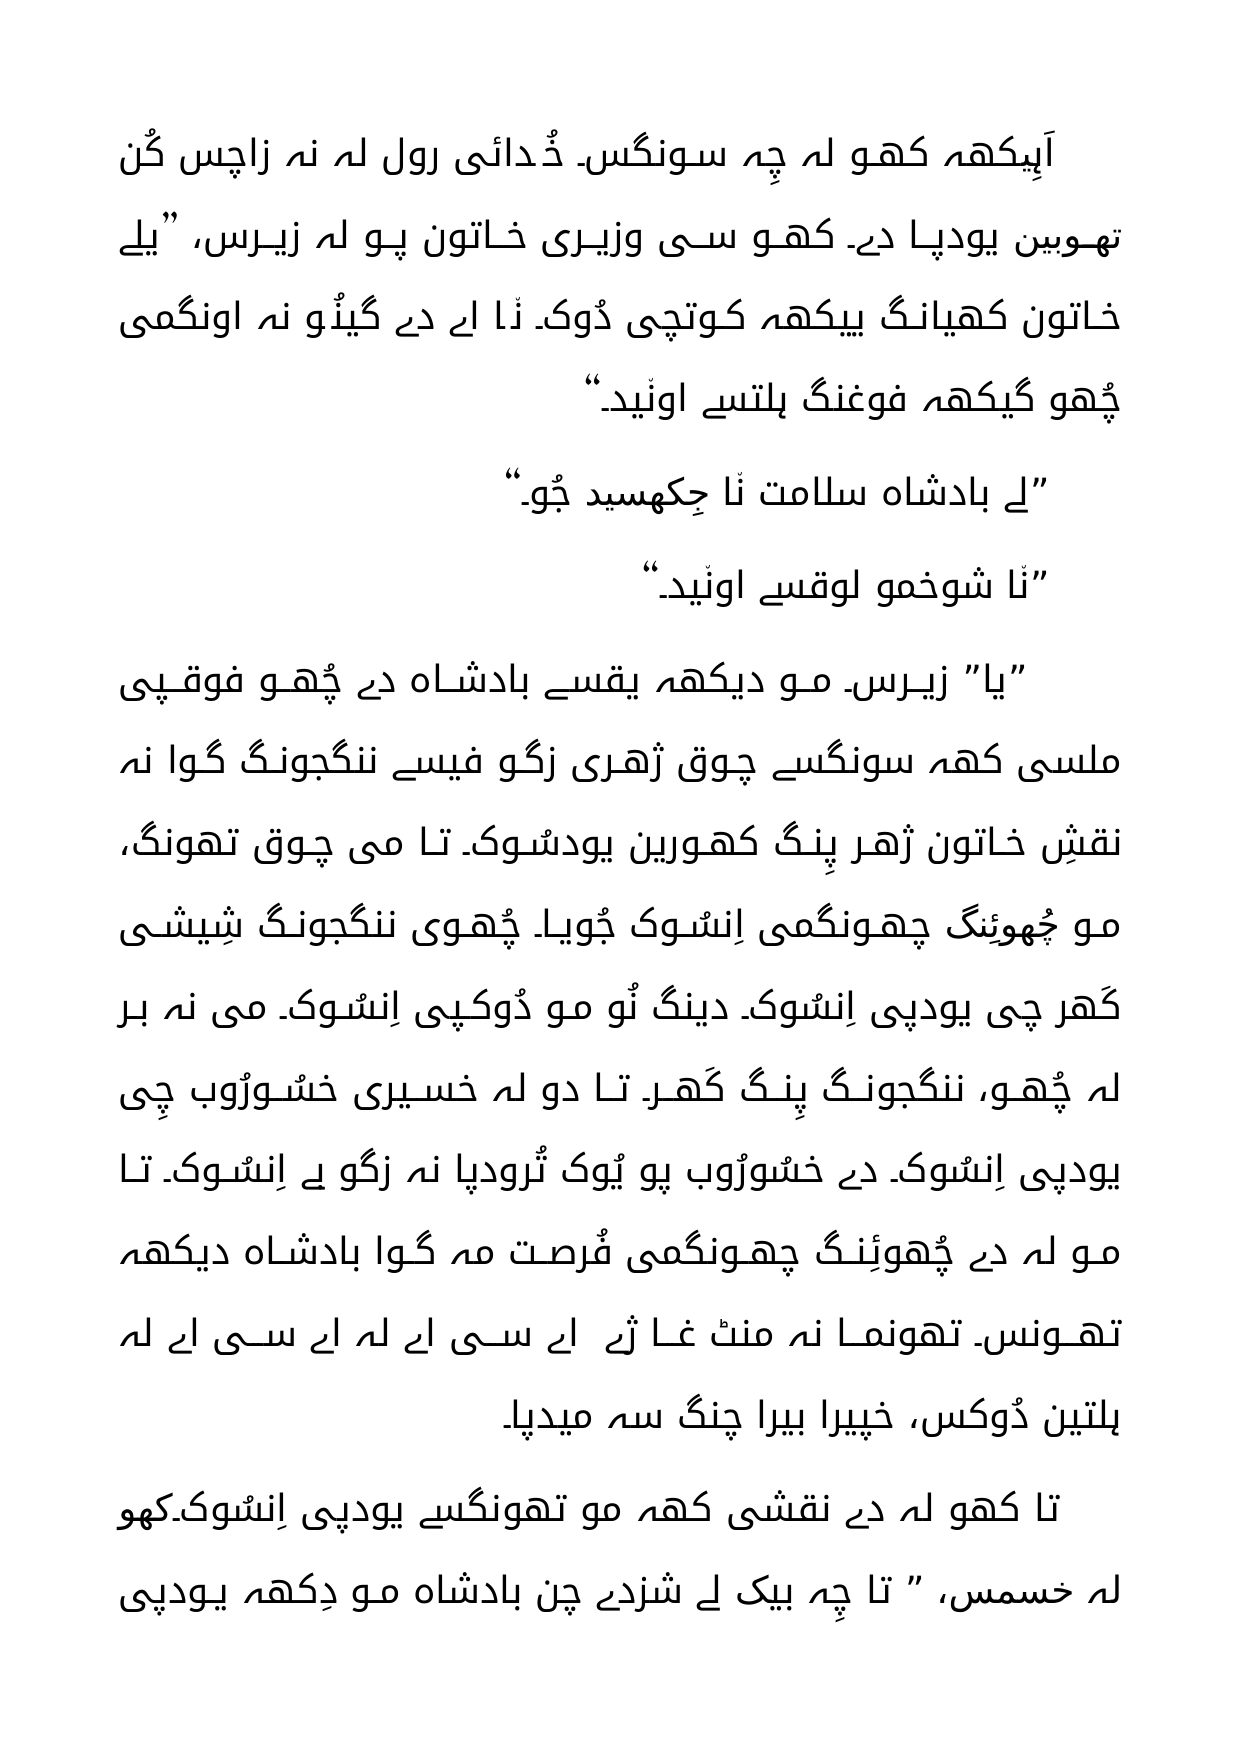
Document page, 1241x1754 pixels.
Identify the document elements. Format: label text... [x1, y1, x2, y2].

text اَہِیکھہ کھو لہ چِہ سونگس۔ خُدائی رول لہ نہ زاچس کُن تھوبین یودپا دے۔ کھو سی وزیری خاتون پو لہ زیرس، ”یلے خاتون کھیانگ ییکھہ کوتچی دُوک۔ ن٘ا اے دے گینُو نہ اونگمی چُھو گیکھہ فوغنگ ہلتسے اون٘ید۔“ [118, 118, 1122, 434]
text ”ن٘ا شوخمو لوقسے اون٘ید۔“ [118, 551, 1122, 622]
text ”یا” زیرس۔ مو دیکھہ یقسے بادشاہ دے چُھو فوقپی ملسی کھہ سونگسے چوق ژھری زگو فیسے ننگجونگ گوا نہ نقشِ خاتون ژھر پِنگ کھورین یودسُوک۔ تا می چوق تھونگ، مو چُھوئِنگ چھونگمی اِنسُوک جُویا۔ چُھوی ننگجونگ شِیشی کَھر چی یودپی اِنسُوک۔ دینگ نُو مو دُوکپی اِنسُوک۔ می نہ بر لہ چُھو، ننگجونگ پِنگ کَھر۔ تا دو لہ خسیری خسُورُوب چِی یودپی اِنسُوک۔ دے خسُورُوب پو یُوک تُرودپا نہ زگو بے اِنسُوک۔ تا مو لہ دے چُھوئِنگ چھونگمی فُرصت مہ گوا بادشاہ دیکھہ تھونس۔ تھونما نہ منٹ غا ژے اے سی اے لہ اے سی اے لہ ہلتین دُوکس، خپیرا بیرا چنگ سہ میدپا۔ [118, 644, 1122, 1451]
text ”لے بادشاہ سلامت ن٘ا جِکھسید جُو۔“ [118, 457, 1122, 528]
text تا کھو لہ دے نقشی کھہ مو تھونگسے یودپی اِنسُوک۔کھو لہ خسمس، ” تا چِہ بیک لے شزدے چن بادشاہ مو دِکھہ یودپی [118, 1473, 1122, 1626]
